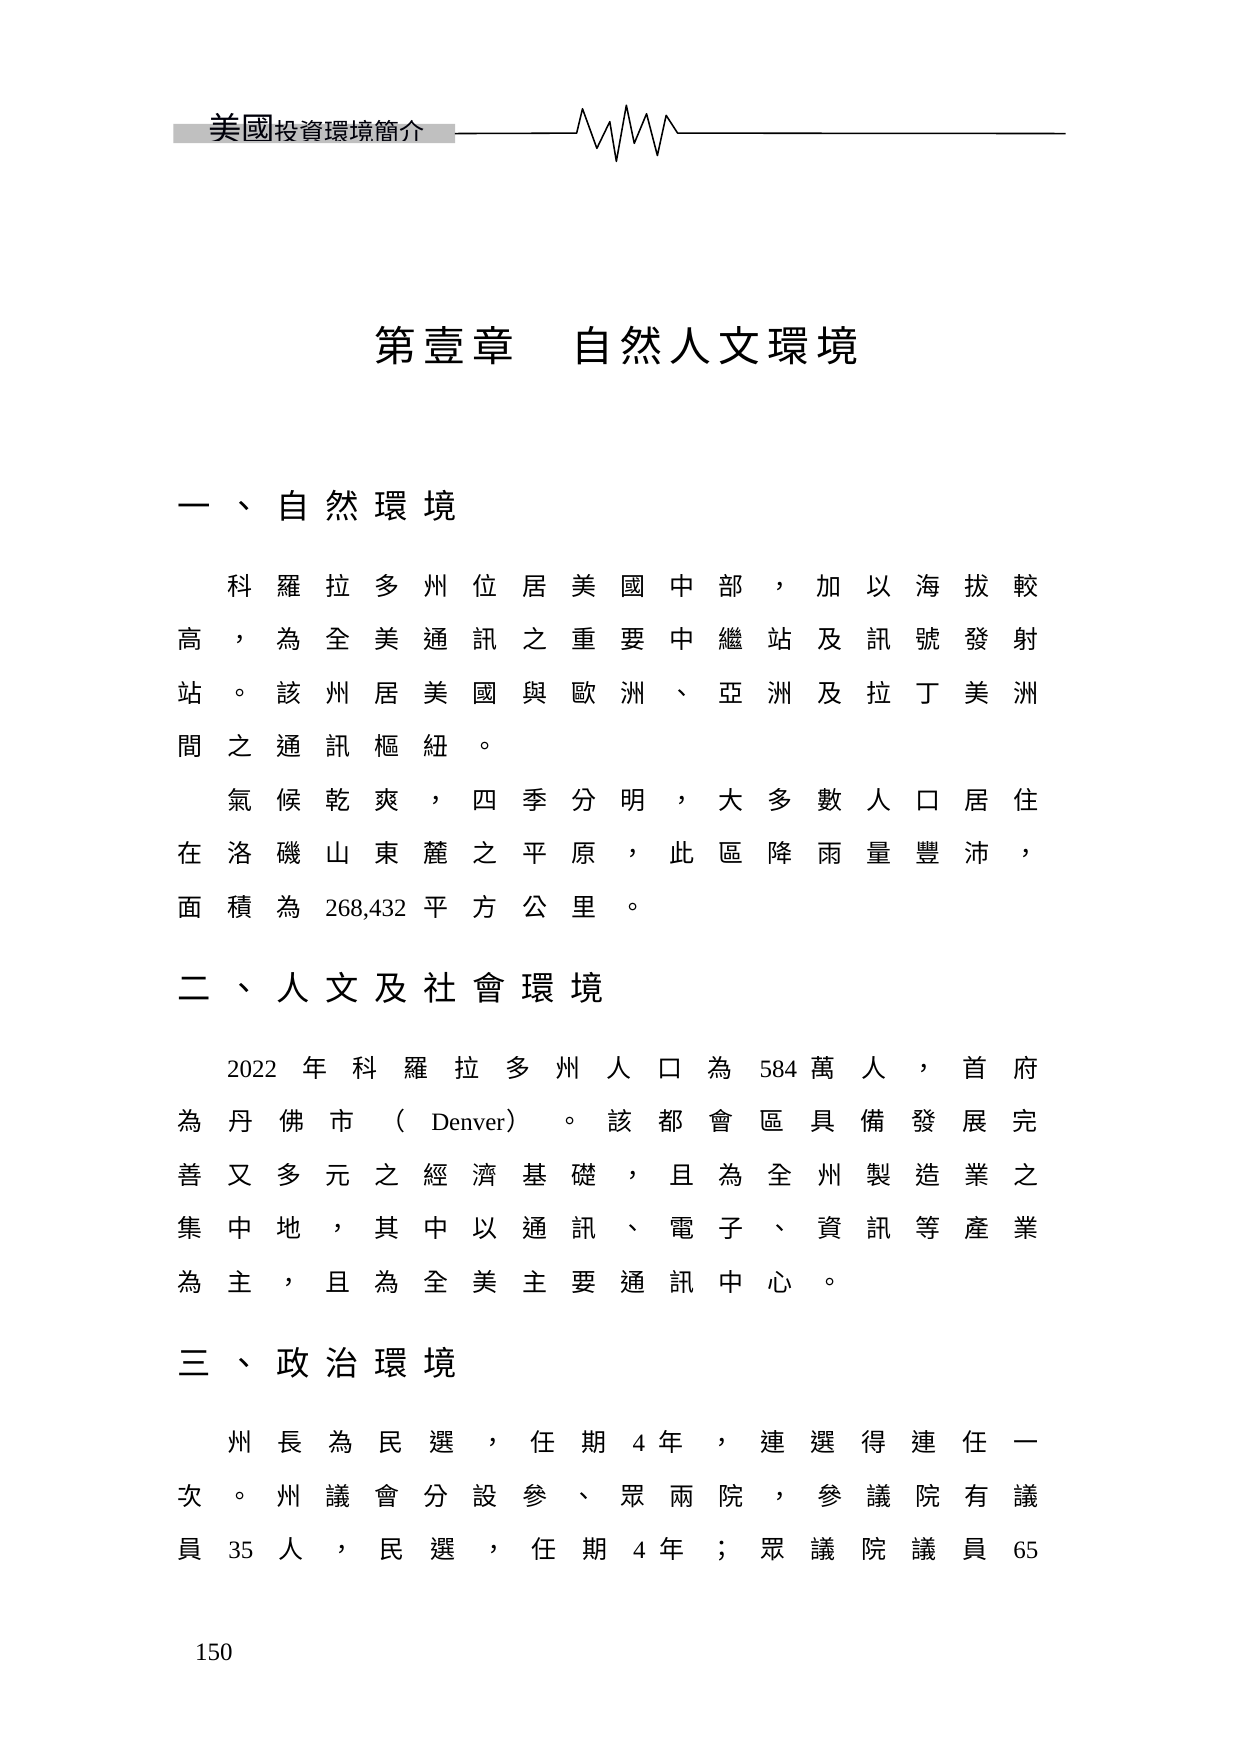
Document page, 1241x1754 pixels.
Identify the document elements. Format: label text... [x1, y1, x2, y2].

text 氣候乾爽，四季分明，大多數人口居住在洛磯山東麓之平原，此區降雨量豐沛，面積為268,432平方公里。 [178, 772, 1063, 932]
text 三、政治環境 [178, 1334, 1063, 1387]
text 2022年科羅拉多州人口為584萬人，首府為丹佛市（Denver）。該都會區具備發展完善又多元之經濟基礎，且為全州製造業之集中地，其中以通訊、電子、資訊等產業為主，且為全美主要通訊中心。 [178, 1039, 1063, 1307]
text 一、自然環境 [178, 477, 1063, 531]
text 州長為民選，任期4年，連選得連任一次。州議會分設參、眾兩院，參議院有議員35人，民選，任期4年；眾議院議員65 [178, 1414, 1063, 1575]
text 第壹章 自然人文環境 [178, 290, 1063, 397]
text 二、人文及社會環境 [178, 959, 1063, 1013]
text 科羅拉多州位居美國中部，加以海拔較高，為全美通訊之重要中繼站及訊號發射站。該州居美國與歐洲、亞洲及拉丁美洲間之通訊樞紐。 [178, 557, 1063, 772]
